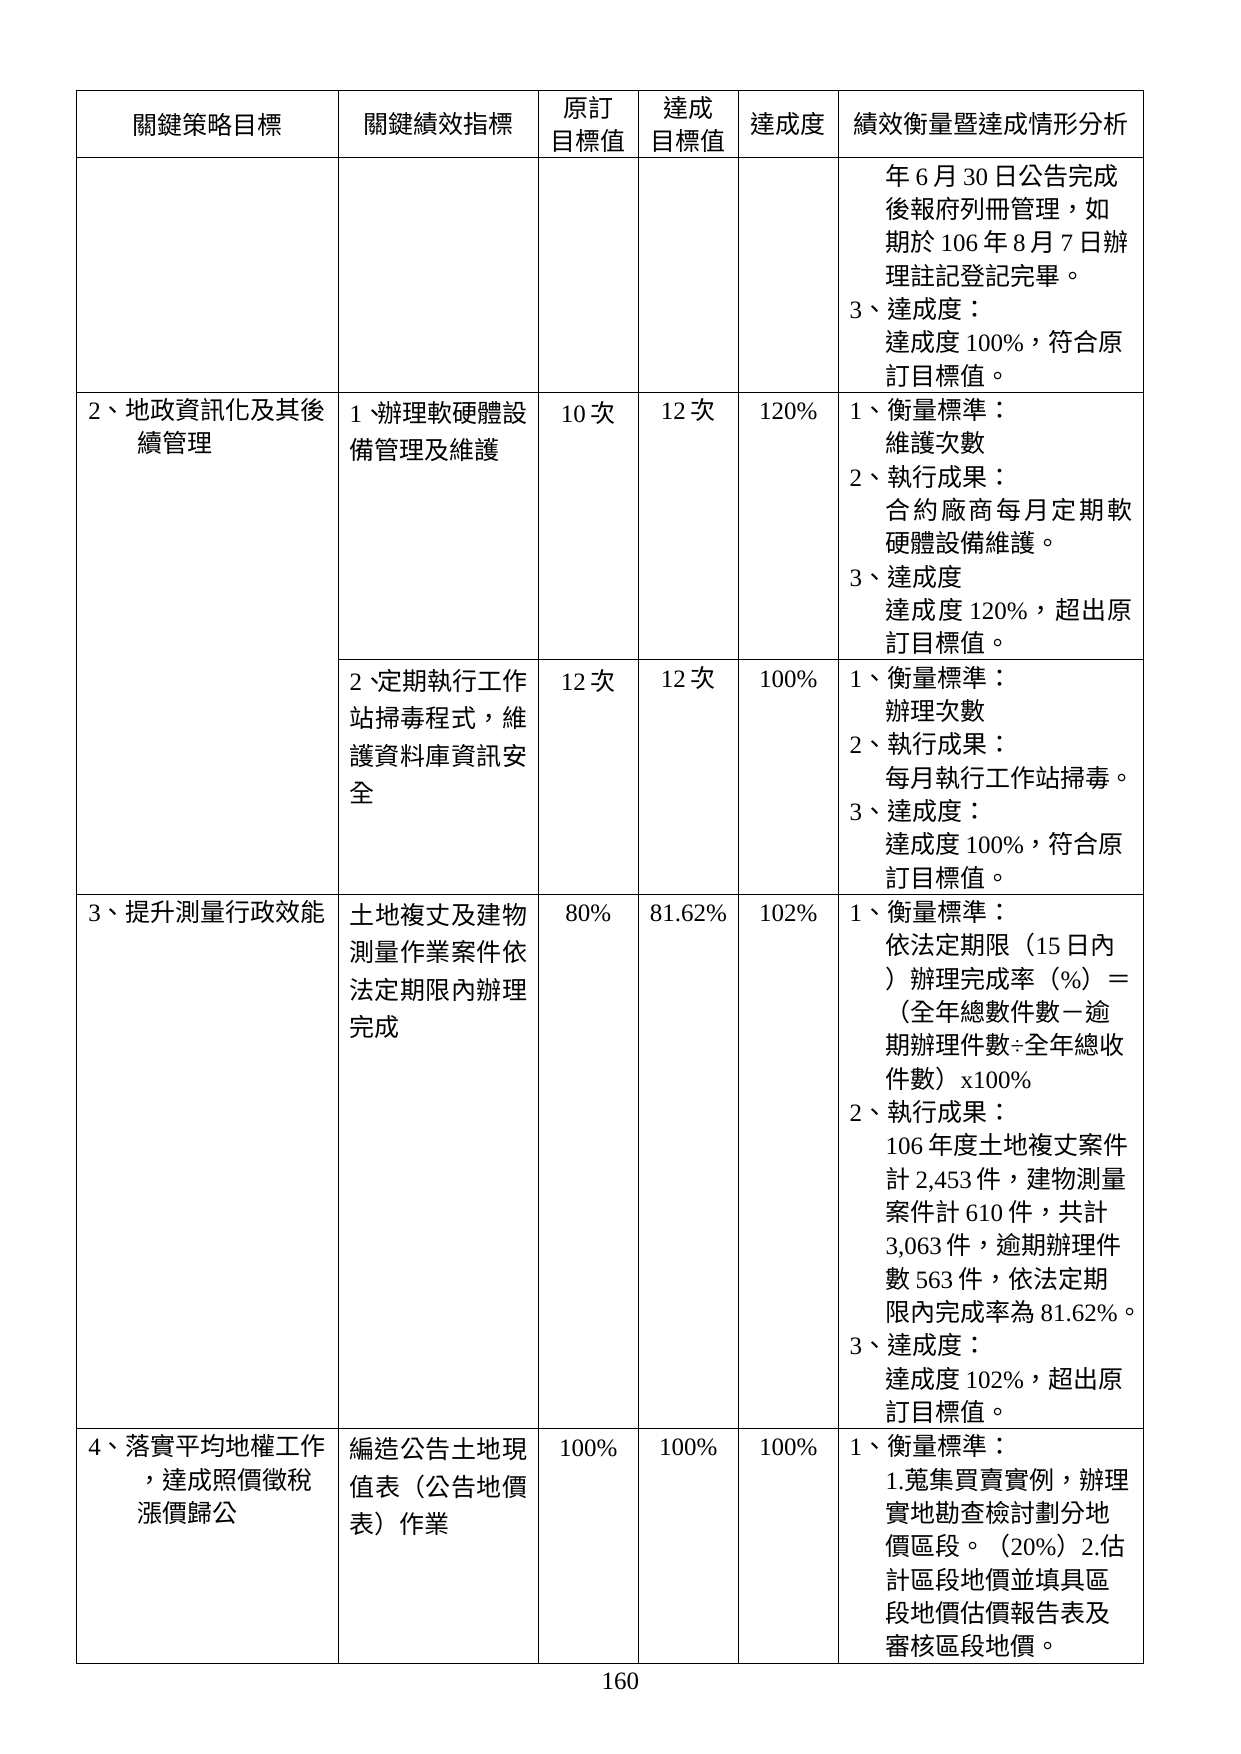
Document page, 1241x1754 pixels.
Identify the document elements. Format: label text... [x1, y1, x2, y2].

table_cell 1、衡量標準： 依法定期限（15日內）辦理完成率（%）＝（全年總數件數－逾期辦理件數÷全年總收件數）x100% 2、執行成果： 106年度土地複丈案件 計2,453件，建物測量案件計610件，共計3,063件，逾期辦理件數563件，依法定期限內完成率為81.62%。 3、達成度： 達成度102%，超出原訂目標值。 [839, 895, 1143, 1428]
table_cell 土地複丈及建物測量作業案件依法定期限內辦理完成 [339, 895, 538, 1428]
table_header 關鍵策略目標 [77, 91, 338, 157]
table_cell 12次 [539, 660, 638, 894]
table_cell [539, 158, 638, 392]
table_cell 1、衡量標準： 維護次數 2、執行成果： 合約廠商每月定期軟硬體設備維護。 3、達成度 達成度120%，超出原訂目標值。 [839, 393, 1143, 659]
table_cell 2、定期執行工作站掃毒程式，維護資料庫資訊安全 [339, 660, 538, 894]
table_cell 81.62% [639, 895, 738, 1428]
table_header 達成度 [739, 91, 838, 157]
table_cell [77, 158, 338, 392]
table_cell 100% [639, 1429, 738, 1662]
table_cell 年6月30日公告完成後報府列冊管理，如期於106年8月7日辦理註記登記完畢。 3、達成度： 達成度100%，符合原訂目標值。 [839, 158, 1143, 392]
table_cell 編造公告土地現值表（公告地價表）作業 [339, 1429, 538, 1662]
table_header 達成 目標值 [639, 91, 738, 157]
table_cell 地政資訊化及其後續管理 [77, 393, 338, 894]
table_cell 102% [739, 895, 838, 1428]
table_header 原訂 目標值 [539, 91, 638, 157]
table_cell 落實平均地權工作，達成照價徵稅漲價歸公 [77, 1429, 338, 1662]
table_header 績效衡量暨達成情形分析 [839, 91, 1143, 157]
table_cell 100% [539, 1429, 638, 1662]
table_cell 1、衡量標準： 辦理次數 2、執行成果： 每月執行工作站掃毒。 3、達成度： 達成度100%，符合原訂目標值。 [839, 660, 1143, 894]
table_cell 10次 [539, 393, 638, 659]
table_cell [639, 158, 738, 392]
table_cell 12次 [639, 660, 738, 894]
table_cell 100% [739, 660, 838, 894]
table_cell 80% [539, 895, 638, 1428]
table_cell 100% [739, 1429, 838, 1662]
table_cell 1、辦理軟硬體設備管理及維護 [339, 393, 538, 659]
table_cell 1、衡量標準： 1.蒐集買賣實例，辦理實地勘查檢討劃分地價區段。（20%）2.估計區段地價並填具區段地價估價報告表及審核區段地價。 [839, 1429, 1143, 1662]
table_header 關鍵績效指標 [339, 91, 538, 157]
table_cell 提升測量行政效能 [77, 895, 338, 1428]
table_cell 12次 [639, 393, 738, 659]
table_cell 120% [739, 393, 838, 659]
table_cell [339, 158, 538, 392]
table_cell [739, 158, 838, 392]
